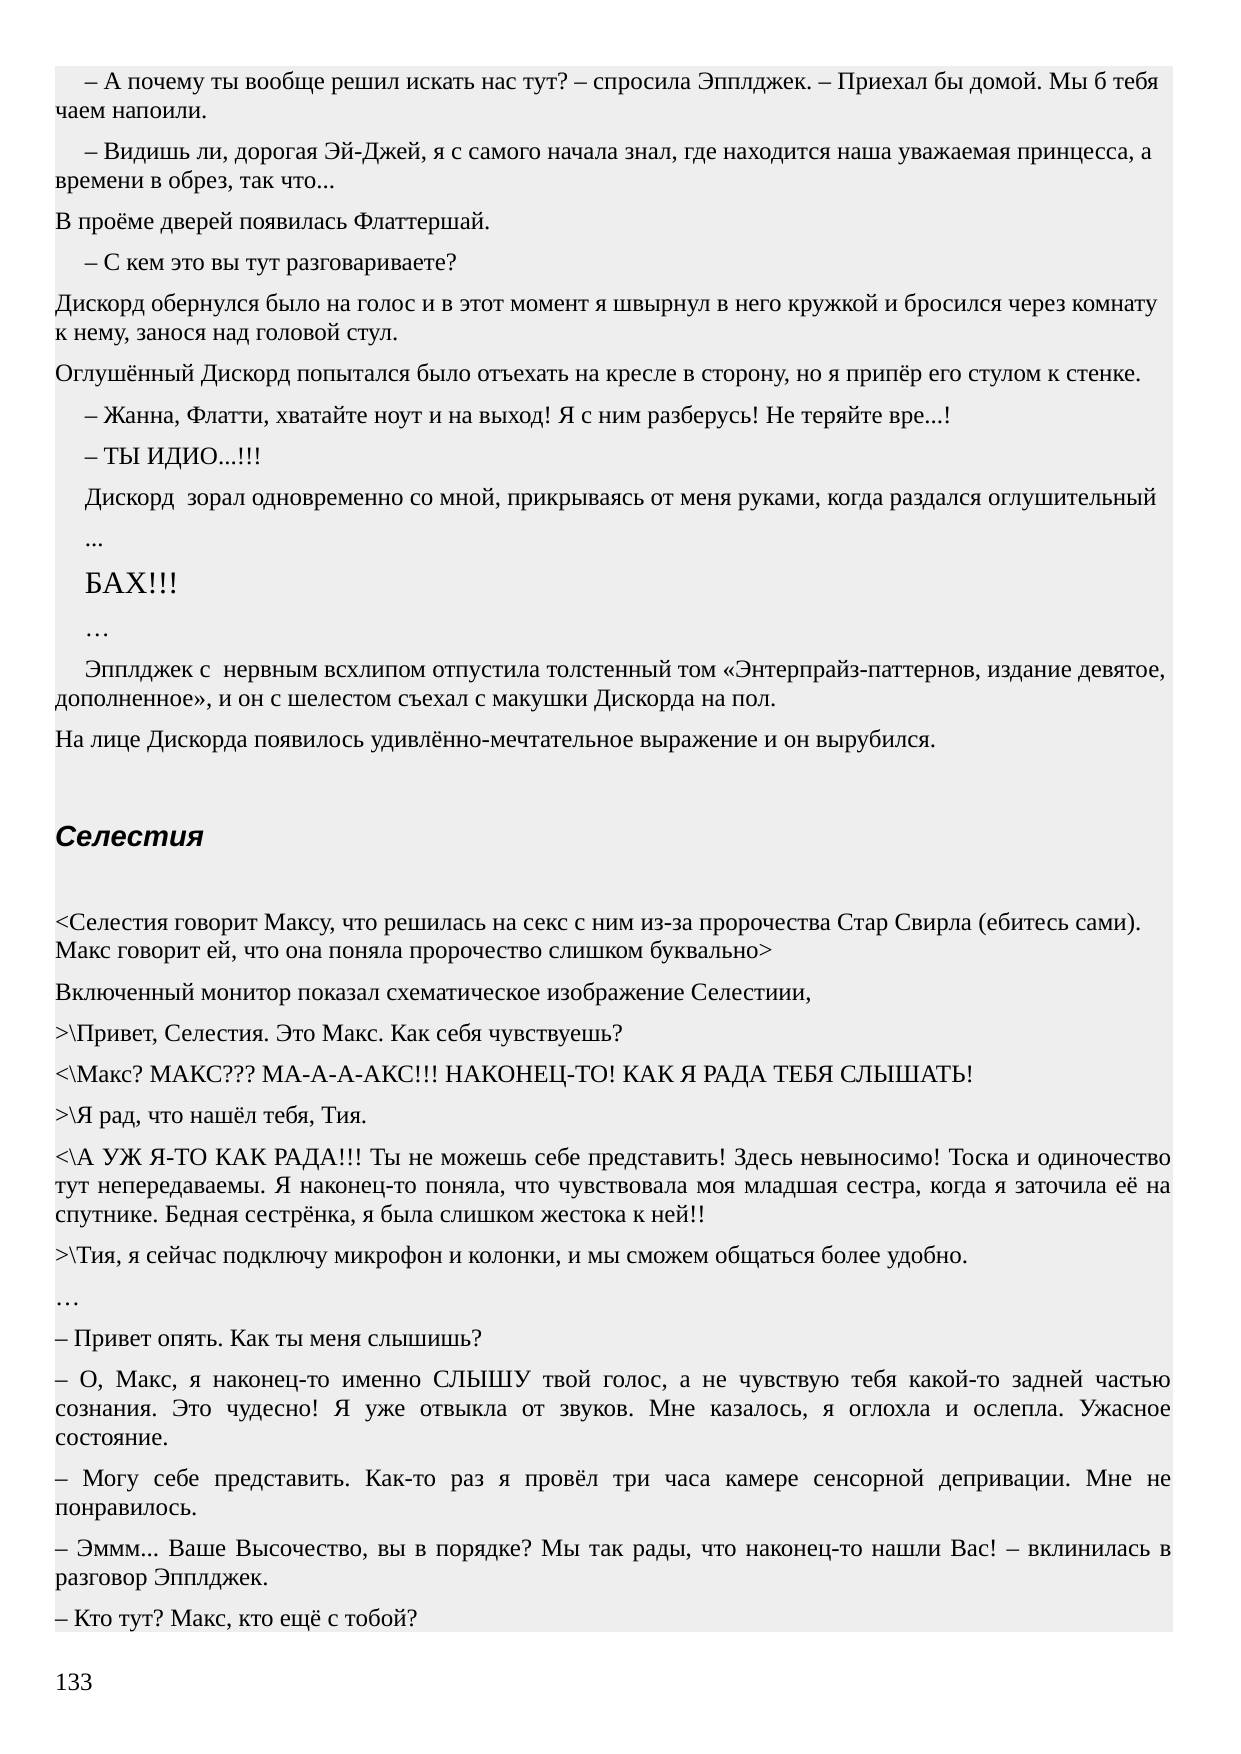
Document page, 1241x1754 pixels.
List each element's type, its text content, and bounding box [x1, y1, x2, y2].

text – ТЫ ИДИО...!!! [55, 441, 1173, 470]
text – Привет опять. Как ты меня слышишь? [55, 1323, 1173, 1352]
text – Эммм... Ваше Высочество, вы в порядке? Мы так рады, что наконец-то нашли Вас! – вклинилась в разговор Эпплджек. [55, 1533, 1173, 1591]
text <Селестия говорит Максу, что решилась на секс с ним из-за пророчества Стар Свирла (ебитесь сами). Макс говорит ей, что она поняла пророчество слишком буквально> [55, 907, 1173, 964]
text Дискорд зорал одновременно со мной, прикрываясь от меня руками, когда раздался оглушительный [55, 482, 1173, 511]
text Эпплджек с нервным всхлипом отпустила толстенный том «Энтерпрайз-паттернов, издание девятое, дополненное», и он с шелестом съехал с макушки Дискорда на пол. [55, 654, 1173, 712]
text >\Я рад, что нашёл тебя, Тия. [55, 1101, 1173, 1129]
text – Видишь ли, дорогая Эй-Джей, я с самого начала знал, где находится наша уважаемая принцесса, а времени в обрез, так что... [55, 136, 1173, 193]
text >\Тия, я сейчас подключу микрофон и колонки, и мы сможем общаться более удобно. [55, 1241, 1173, 1269]
text >\Привет, Селестия. Это Макс. Как себя чувствуешь? [55, 1018, 1173, 1047]
list Дискорд обернулся было на голос и в этот момент я швырнул в него кружкой и бросился через комнату к нему, занося над головой стул. [55, 288, 1173, 346]
text – С кем это вы тут разговариваете? [55, 247, 1173, 276]
text <\Макс? МАКС??? МА-А-А-АКС!!! НАКОНЕЦ-ТО! КАК Я РАДА ТЕБЯ СЛЫШАТЬ! [55, 1059, 1173, 1088]
text … [55, 1282, 1173, 1311]
text – Могу себе представить. Как-то раз я провёл три часа камере сенсорной депривации. Мне не понравилось. [55, 1463, 1173, 1521]
text – Кто тут? Макс, кто ещё с тобой? [55, 1603, 1173, 1632]
text Оглушённый Дискорд попытался было отъехать на кресле в сторону, но я припёр его стулом к стенке. [55, 358, 1173, 387]
text <\А УЖ Я-ТО КАК РАДА!!! Ты не можешь себе представить! Здесь невыносимо! Тоска и одиночество тут непередаваемы. Я наконец-то поняла, что чувствовала моя младшая сестра, когда я заточила её на спутнике. Бедная сестрёнка, я была слишком жестока к ней!! [55, 1142, 1173, 1228]
text – Жанна, Флатти, хватайте ноут и на выход! Я с ним разберусь! Не теряйте вре...! [55, 400, 1173, 428]
text ... [55, 523, 1173, 552]
text – О, Макс, я наконец-то именно СЛЫШУ твой голос, а не чувствую тебя какой-то задней частью сознания. Это чудесно! Я уже отвыкла от звуков. Мне казалось, я оглохла и ослепла. Ужасное состояние. [55, 1364, 1173, 1451]
text … [55, 613, 1173, 642]
text – А почему ты вообще решил искать нас тут? – спросила Эпплджек. – Приехал бы домой. Мы б тебя чаем напоили. [55, 66, 1173, 123]
text В проёме дверей появилась Флаттершай. [55, 206, 1173, 235]
text Включенный монитор показал схематическое изображение Селестиии, [55, 977, 1173, 1006]
text БАХ!!! [55, 565, 1173, 601]
text На лице Дискорда появилось удивлённо-мечтательное выражение и он вырубился. [55, 724, 1173, 753]
subtitle Селестия [55, 819, 1173, 853]
